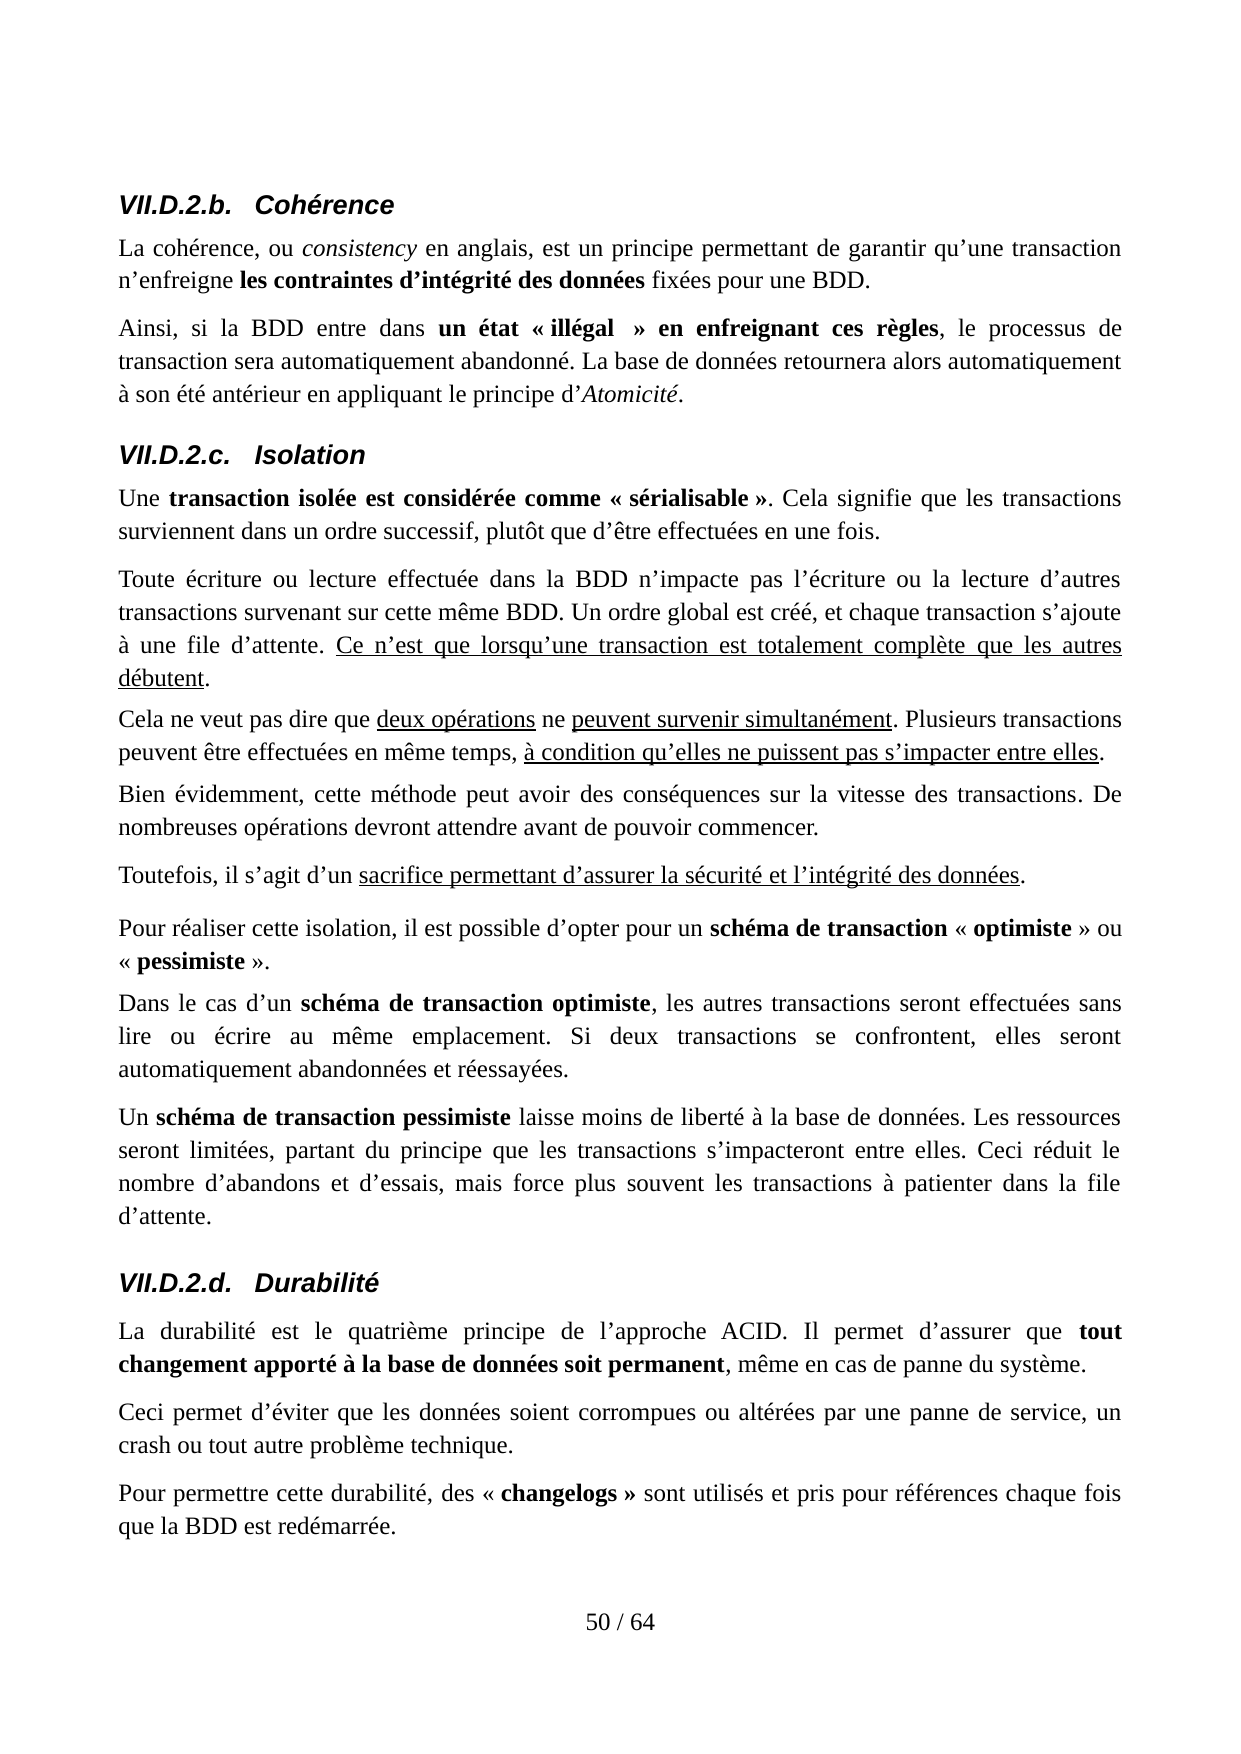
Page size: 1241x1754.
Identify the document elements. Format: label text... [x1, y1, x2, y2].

text Pour permettre cette durabilité, des « changelogs » sont utilisés et pris pour références chaque fois que la BDD est redémarrée. [118, 1478, 1122, 1539]
text Ceci permet d’éviter que les données soient corrompues ou altérées par une panne de service, un crash ou tout autre problème technique. [118, 1397, 1122, 1459]
text Pour réaliser cette isolation, il est possible d’opter pour un schéma de transaction « optimiste » ou « pessimiste ». [118, 913, 1122, 975]
text Cela ne veut pas dire que deux opérations ne peuvent survenir simultanément. Plusieurs transactions peuvent être effectuées en même temps, à condition qu’elles ne puissent pas s’impacter entre elles. [118, 704, 1122, 766]
text Dans le cas d’un schéma de transaction optimiste, les autres transactions seront effectuées sans lire ou écrire au même emplacement. Si deux transactions se confrontent, elles seront automatiquement abandonnées et réessayées. [118, 988, 1122, 1083]
text Bien évidemment, cette méthode peut avoir des conséquences sur la vitesse des transactions. De nombreuses opérations devront attendre avant de pouvoir commencer. [118, 779, 1122, 841]
text Toutefois, il s’agit d’un sacrifice permettant d’assurer la sécurité et l’intégrité des données. [118, 860, 1122, 888]
text La durabilité est le quatrième principe de l’approche ACID. Il permet d’assurer que tout changement apporté à la base de données soit permanent, même en cas de panne du système. [118, 1316, 1122, 1378]
subtitle Durabilité [118, 1267, 1122, 1298]
subtitle Cohérence [118, 189, 1122, 220]
subtitle Isolation [118, 439, 1122, 471]
text Une transaction isolée est considérée comme « sérialisable ». Cela signifie que les transactions surviennent dans un ordre successif, plutôt que d’être effectuées en une fois. [118, 483, 1122, 545]
text La cohérence, ou consistency en anglais, est un principe permettant de garantir qu’une transaction n’enfreigne les contraintes d’intégrité des données fixées pour une BDD. [118, 233, 1122, 294]
text Ainsi, si la BDD entre dans un état « illégal » en enfreignant ces règles, le processus de transaction sera automatiquement abandonné. La base de données retournera alors automatiquement à son été antérieur en appliquant le principe d’Atomicité. [118, 313, 1122, 408]
text Toute écriture ou lecture effectuée dans la BDD n’impacte pas l’écriture ou la lecture d’autres transactions survenant sur cette même BDD. Un ordre global est créé, et chaque transaction s’ajoute à une file d’attente. Ce n’est que lorsqu’une transaction est totalement complète que les autres débutent. [118, 564, 1122, 692]
text Un schéma de transaction pessimiste laisse moins de liberté à la base de données. Les ressources seront limitées, partant du principe que les transactions s’impacteront entre elles. Ceci réduit le nombre d’abandons et d’essais, mais force plus souvent les transactions à patienter dans la file d’attente. [118, 1102, 1122, 1229]
